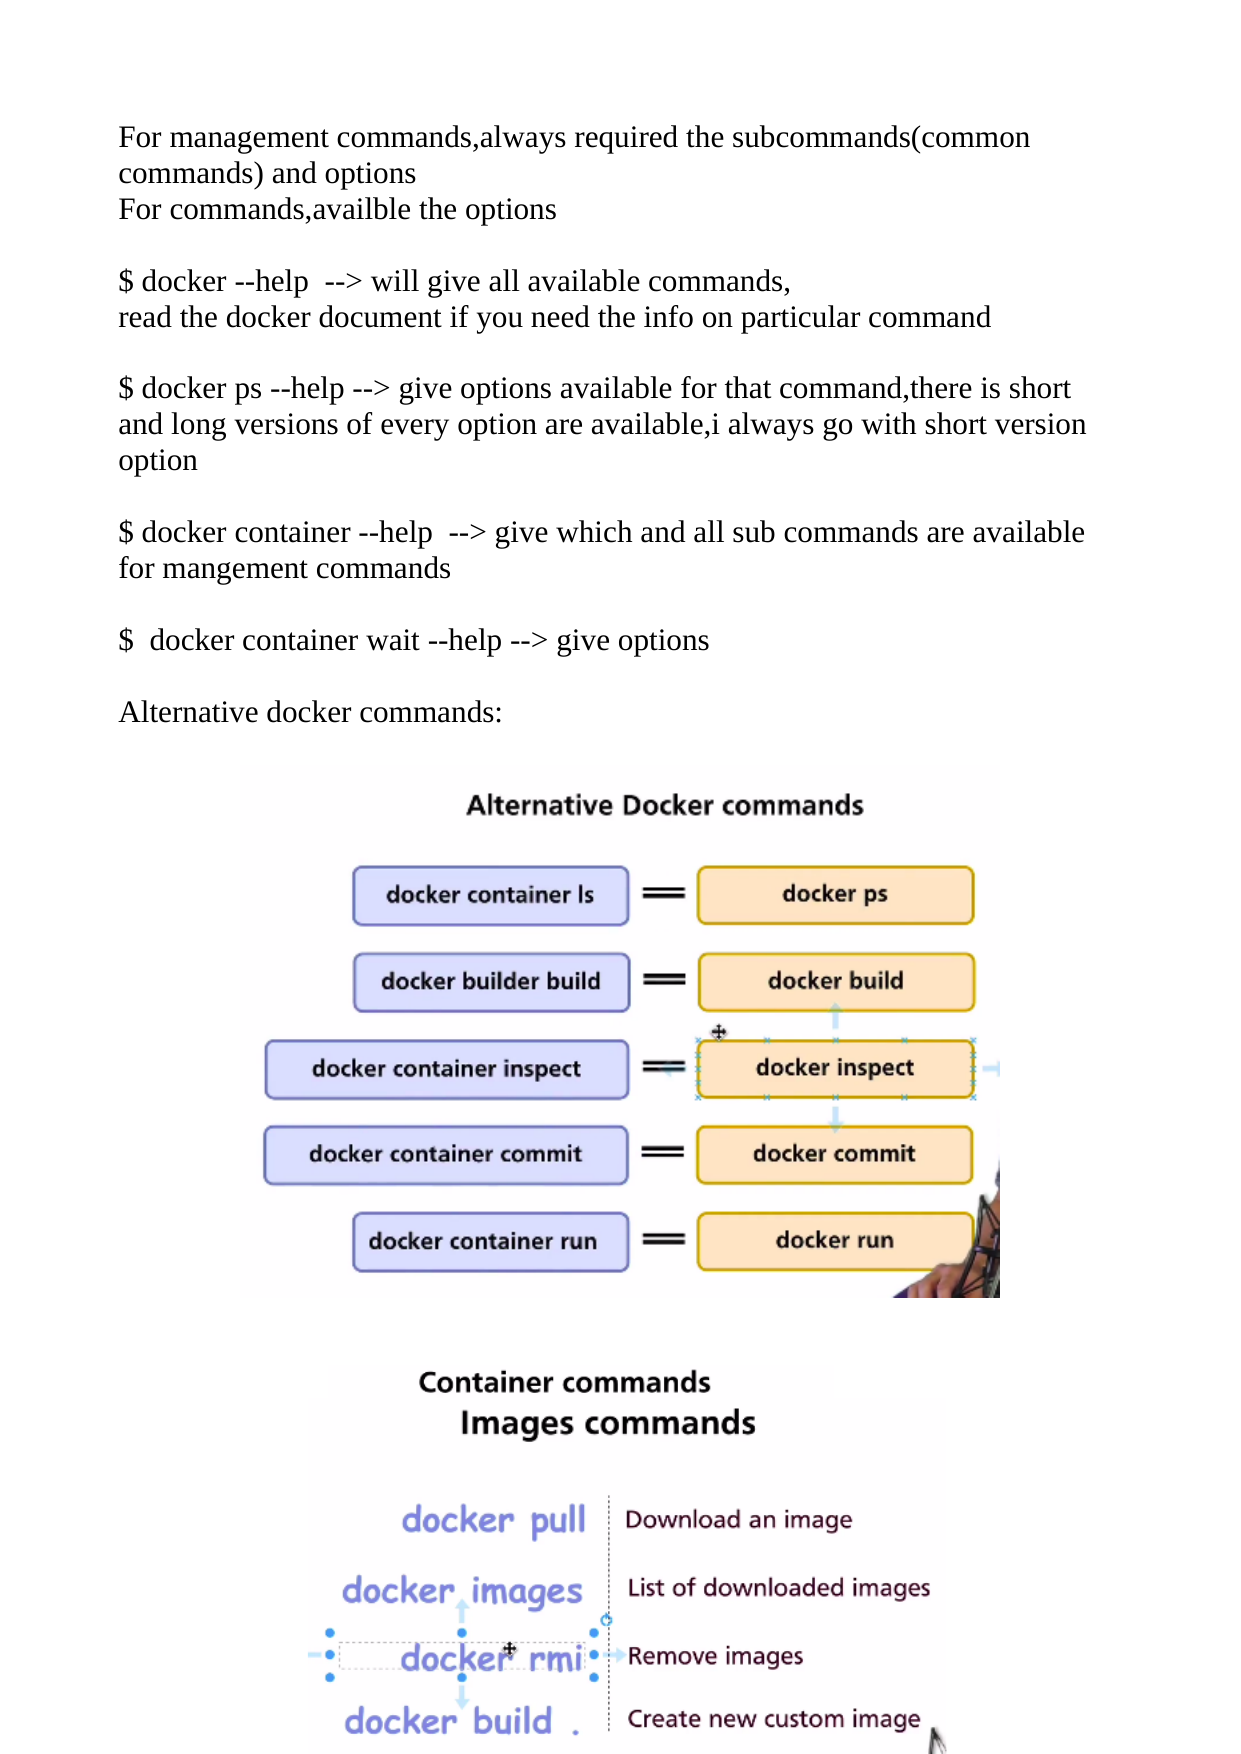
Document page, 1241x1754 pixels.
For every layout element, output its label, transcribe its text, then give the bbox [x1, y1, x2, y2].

text read the docker document if you need the info on particular command [118, 298, 1122, 334]
picture [240, 765, 1000, 1298]
text $ docker container --help --> give which and all sub commands are available for mangement commands [118, 513, 1122, 585]
text For management commands,always required the subcommands(common commands) and options [118, 118, 1122, 190]
text Alternative docker commands: [118, 693, 1122, 729]
text $ docker ps --help --> give options available for that command,there is short and long versions of every option are available,i always go with short version option [118, 370, 1122, 477]
text $ docker container wait --help --> give options [118, 621, 1122, 657]
text $ docker --help --> will give all available commands, [118, 262, 1122, 298]
text For commands,availble the options [118, 190, 1122, 226]
picture [307, 1365, 947, 1754]
